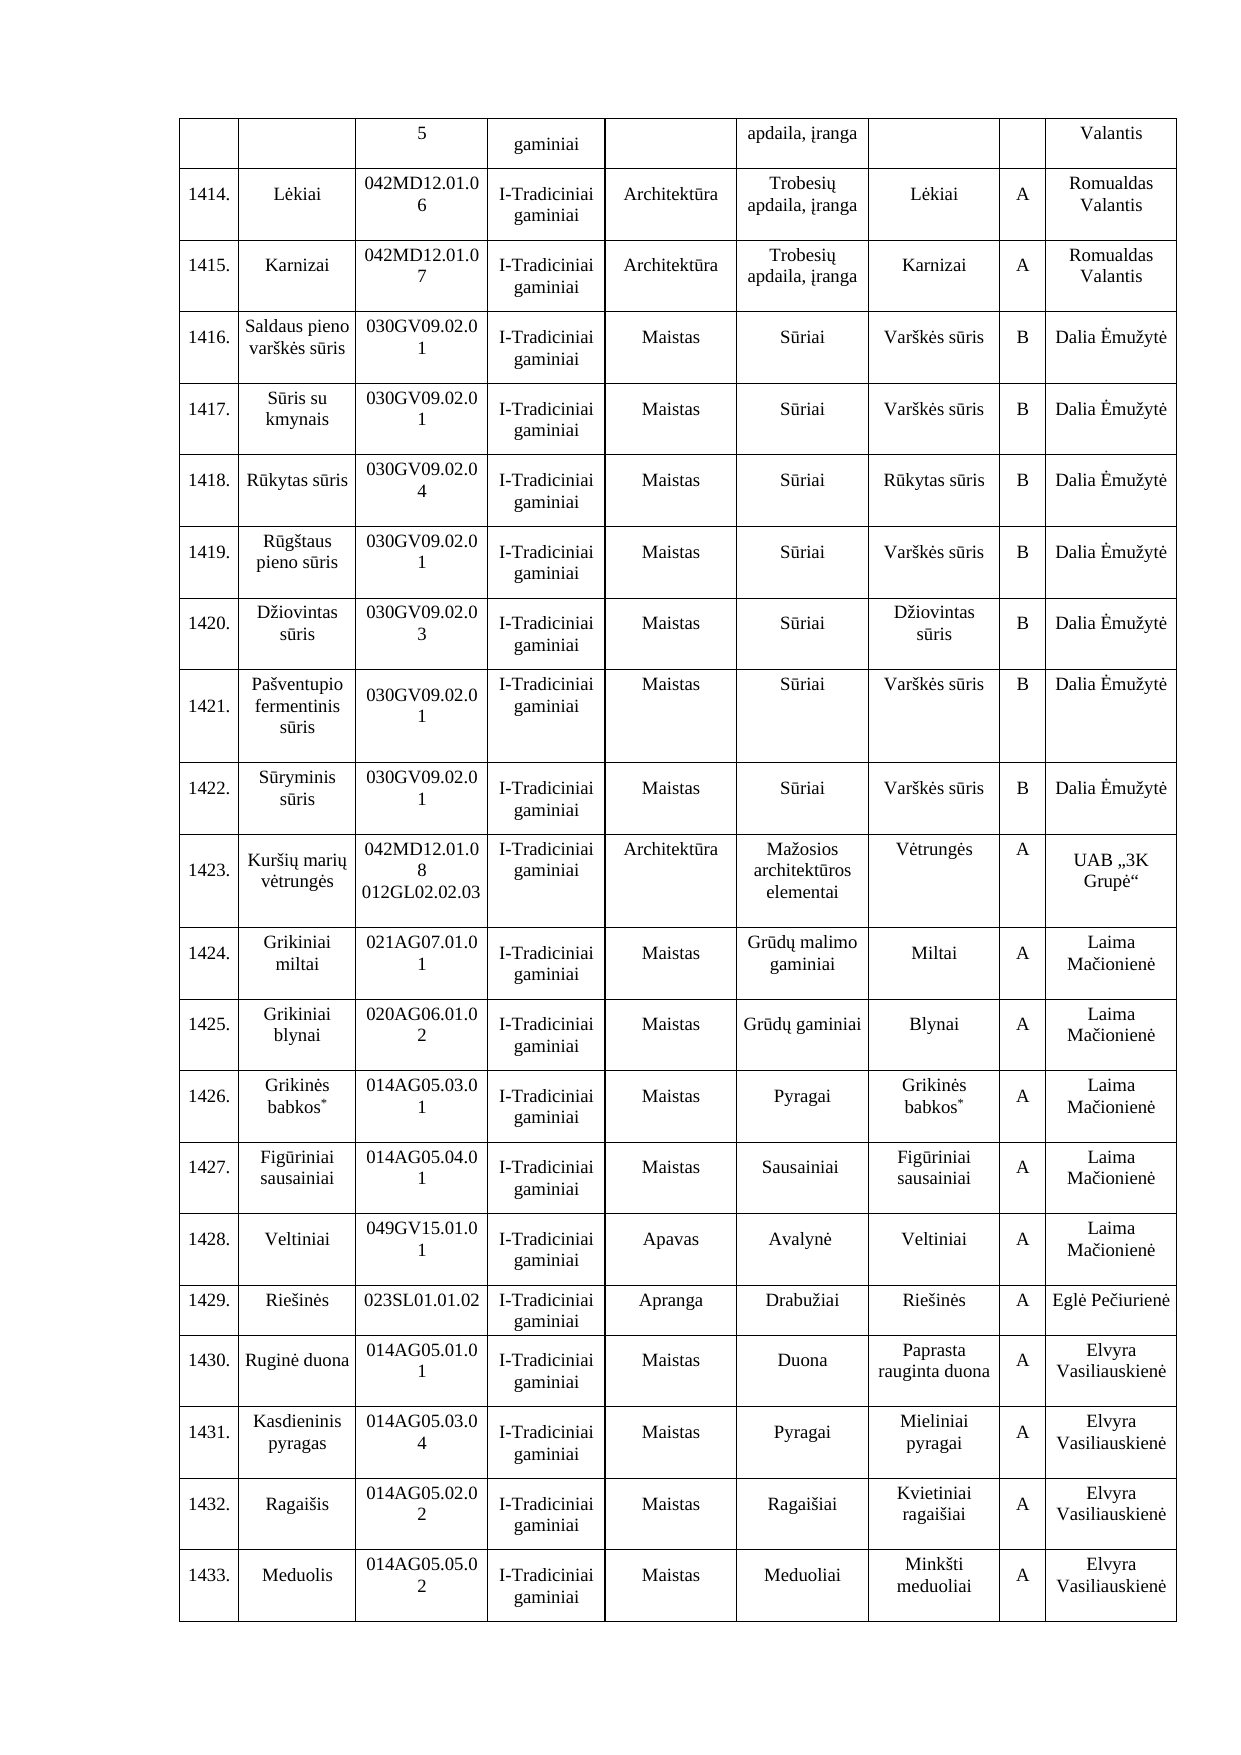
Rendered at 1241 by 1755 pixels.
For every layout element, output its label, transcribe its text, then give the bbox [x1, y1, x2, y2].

table_cell Lėkiai [869, 169, 999, 240]
table_cell [1177, 1335, 1182, 1406]
table_cell Maistas [606, 312, 736, 383]
table_cell [175, 1406, 179, 1478]
table_cell 030GV09.02.01 [356, 384, 487, 454]
table_cell [175, 598, 179, 669]
table_cell Dalia Ėmužytė [1046, 312, 1176, 383]
table_cell I-Tradiciniai gaminiai [488, 1000, 604, 1070]
table_cell [1177, 669, 1182, 762]
table_cell Vėtrungės [869, 835, 999, 927]
table_cell Laima Mačionienė [1046, 1000, 1176, 1070]
table_cell [175, 927, 179, 998]
table_cell Dalia Ėmužytė [1046, 455, 1176, 526]
table_cell 023SL01.01.02 [356, 1286, 487, 1335]
table_cell I-Tradiciniai gaminiai [488, 455, 604, 526]
table_cell Kvietiniai ragaišiai [869, 1479, 999, 1549]
table_cell Maistas [606, 670, 736, 762]
table_cell [175, 1285, 179, 1335]
table_cell Duona [737, 1336, 868, 1406]
table_cell 1426. [180, 1071, 238, 1142]
table_cell Džiovintas sūris [869, 599, 999, 669]
table_cell 1419. [180, 527, 238, 597]
table_cell 1420. [180, 599, 238, 669]
table_cell Karnizai [869, 241, 999, 311]
table_cell 030GV09.02.04 [356, 455, 487, 526]
table_cell Grikiniai blynai [239, 1000, 355, 1070]
table_cell Sūriai [737, 455, 868, 526]
table_cell I-Tradiciniai gaminiai [488, 1286, 604, 1335]
table_cell 030GV09.02.01 [356, 670, 487, 762]
table_cell Kasdieninis pyragas [239, 1407, 355, 1478]
table_cell Rūkytas sūris [869, 455, 999, 526]
table_cell 1423. [180, 835, 238, 927]
table_cell Dalia Ėmužytė [1046, 527, 1176, 597]
table_cell A [1000, 928, 1045, 998]
table_cell [175, 669, 179, 762]
table_cell Minkšti meduoliai [869, 1550, 999, 1621]
table_cell Figūriniai sausainiai [869, 1143, 999, 1213]
table_cell Grikiniai miltai [239, 928, 355, 998]
table_cell [175, 168, 179, 240]
table_cell [606, 119, 736, 168]
table_cell Sūriai [737, 670, 868, 762]
table_cell Sūriai [737, 599, 868, 669]
table_cell 5 [356, 119, 487, 168]
table_cell I-Tradiciniai gaminiai [488, 384, 604, 454]
table_cell [175, 834, 179, 927]
table_cell Laima Mačionienė [1046, 928, 1176, 998]
table_cell 1417. [180, 384, 238, 454]
table_cell I-Tradiciniai gaminiai [488, 1550, 604, 1621]
table_cell A [1000, 1336, 1045, 1406]
table_cell [1000, 119, 1045, 168]
table_cell 014AG05.04.01 [356, 1143, 487, 1213]
table_cell A [1000, 1550, 1045, 1621]
table_cell [1177, 168, 1182, 240]
table_cell B [1000, 670, 1045, 762]
table_cell I-Tradiciniai gaminiai [488, 1479, 604, 1549]
table_cell B [1000, 599, 1045, 669]
table_cell I-Tradiciniai gaminiai [488, 763, 604, 834]
table_cell Maistas [606, 1336, 736, 1406]
table_cell Varškės sūris [869, 763, 999, 834]
table_cell Laima Mačionienė [1046, 1071, 1176, 1142]
table_cell Apranga [606, 1286, 736, 1335]
table_cell A [1000, 1407, 1045, 1478]
table_cell [1177, 927, 1182, 998]
table_cell Varškės sūris [869, 670, 999, 762]
table_cell A [1000, 169, 1045, 240]
table_cell B [1000, 312, 1045, 383]
table_cell Sūriai [737, 312, 868, 383]
table_cell A [1000, 1000, 1045, 1070]
table_cell 1433. [180, 1550, 238, 1621]
table_cell Romualdas Valantis [1046, 169, 1176, 240]
table_cell 1428. [180, 1214, 238, 1285]
table_cell [175, 1213, 179, 1285]
table_cell Sausainiai [737, 1143, 868, 1213]
table_cell [1177, 1285, 1182, 1335]
table_cell [1177, 383, 1182, 454]
table_cell 042MD12.01.06 [356, 169, 487, 240]
table_cell Grikinės babkos* [869, 1071, 999, 1142]
table_cell Ruginė duona [239, 1336, 355, 1406]
table_cell I-Tradiciniai gaminiai [488, 1214, 604, 1285]
table_cell Rūgštaus pieno sūris [239, 527, 355, 597]
table_cell Ragaišiai [737, 1479, 868, 1549]
table_cell I-Tradiciniai gaminiai [488, 312, 604, 383]
table_cell UAB „3K Grupė“ [1046, 835, 1176, 927]
table_cell Trobesių apdaila, įranga [737, 241, 868, 311]
table_cell A [1000, 1479, 1045, 1549]
table_cell I-Tradiciniai gaminiai [488, 1071, 604, 1142]
table_cell 1415. [180, 241, 238, 311]
table_cell Dalia Ėmužytė [1046, 763, 1176, 834]
table_cell 1425. [180, 1000, 238, 1070]
table_cell Maistas [606, 763, 736, 834]
table_cell gaminiai [488, 119, 604, 168]
table_cell Pašventupio fermentinis sūris [239, 670, 355, 762]
table_cell B [1000, 384, 1045, 454]
table_cell [175, 383, 179, 454]
table_cell Maistas [606, 1407, 736, 1478]
table_cell [1177, 1070, 1182, 1142]
table_cell Maistas [606, 928, 736, 998]
table_cell Riešinės [869, 1286, 999, 1335]
table_cell 1422. [180, 763, 238, 834]
table_cell A [1000, 1071, 1045, 1142]
table_cell [180, 119, 238, 168]
table_cell [175, 1142, 179, 1213]
table_cell [1177, 454, 1182, 526]
table_cell Elvyra Vasiliauskienė [1046, 1479, 1176, 1549]
table_cell Blynai [869, 1000, 999, 1070]
table_cell [1177, 834, 1182, 927]
table_cell [1177, 311, 1182, 383]
table_cell Lėkiai [239, 169, 355, 240]
table_cell [1177, 762, 1182, 834]
table_cell 030GV09.02.03 [356, 599, 487, 669]
table_cell Pyragai [737, 1407, 868, 1478]
table_cell [1177, 1142, 1182, 1213]
table_cell 021AG07.01.01 [356, 928, 487, 998]
table_cell [1177, 526, 1182, 597]
table_cell Riešinės [239, 1286, 355, 1335]
table_cell Sūryminis sūris [239, 763, 355, 834]
table_cell B [1000, 763, 1045, 834]
table_cell [239, 119, 355, 168]
table_cell Architektūra [606, 241, 736, 311]
table_cell 020AG06.01.02 [356, 1000, 487, 1070]
table_cell Sūris su kmynais [239, 384, 355, 454]
table_cell Romualdas Valantis [1046, 241, 1176, 311]
table_cell [1177, 999, 1182, 1070]
table_cell Rūkytas sūris [239, 455, 355, 526]
table_cell Architektūra [606, 169, 736, 240]
table_cell 1421. [180, 670, 238, 762]
table_cell Apavas [606, 1214, 736, 1285]
table_cell [175, 526, 179, 597]
table_cell [175, 1335, 179, 1406]
table_cell Maistas [606, 384, 736, 454]
table_cell Grikinės babkos* [239, 1071, 355, 1142]
table_cell Varškės sūris [869, 384, 999, 454]
table_cell 042MD12.01.07 [356, 241, 487, 311]
table_cell I-Tradiciniai gaminiai [488, 670, 604, 762]
table_cell Saldaus pieno varškės sūris [239, 312, 355, 383]
table_cell I-Tradiciniai gaminiai [488, 241, 604, 311]
table_cell Paprasta rauginta duona [869, 1336, 999, 1406]
table_cell [1177, 598, 1182, 669]
table_cell Varškės sūris [869, 527, 999, 597]
table_cell Dalia Ėmužytė [1046, 384, 1176, 454]
table_cell Maistas [606, 599, 736, 669]
table_cell 1414. [180, 169, 238, 240]
table_cell 1418. [180, 455, 238, 526]
table_cell I-Tradiciniai gaminiai [488, 835, 604, 927]
table_cell Kuršių marių vėtrungės [239, 835, 355, 927]
table_cell 1431. [180, 1407, 238, 1478]
table_cell Maistas [606, 1550, 736, 1621]
table_cell 1427. [180, 1143, 238, 1213]
table_cell Pyragai [737, 1071, 868, 1142]
table_cell Trobesių apdaila, įranga [737, 169, 868, 240]
table_cell A [1000, 1214, 1045, 1285]
table_cell Miltai [869, 928, 999, 998]
table_cell [869, 119, 999, 168]
table_cell [1177, 240, 1182, 311]
table_cell [175, 1070, 179, 1142]
table_cell 049GV15.01.01 [356, 1214, 487, 1285]
table_cell A [1000, 1286, 1045, 1335]
table_cell Veltiniai [869, 1214, 999, 1285]
table_cell Eglė Pečiurienė [1046, 1286, 1176, 1335]
table_cell Dalia Ėmužytė [1046, 670, 1176, 762]
table_cell Maistas [606, 1000, 736, 1070]
table_cell I-Tradiciniai gaminiai [488, 1407, 604, 1478]
table_cell Architektūra [606, 835, 736, 927]
table_cell Džiovintas sūris [239, 599, 355, 669]
table_cell 014AG05.01.01 [356, 1336, 487, 1406]
table_cell 014AG05.03.04 [356, 1407, 487, 1478]
table_cell I-Tradiciniai gaminiai [488, 527, 604, 597]
table_cell 1416. [180, 312, 238, 383]
table_cell Drabužiai [737, 1286, 868, 1335]
table_cell I-Tradiciniai gaminiai [488, 928, 604, 998]
table_cell 1424. [180, 928, 238, 998]
table_cell [175, 762, 179, 834]
table_cell I-Tradiciniai gaminiai [488, 599, 604, 669]
table_cell Maistas [606, 455, 736, 526]
table_cell Ragaišis [239, 1479, 355, 1549]
table_cell Avalynė [737, 1214, 868, 1285]
table_cell Varškės sūris [869, 312, 999, 383]
table_cell [175, 1478, 179, 1549]
table_cell [175, 454, 179, 526]
table_cell Sūriai [737, 527, 868, 597]
table_cell 014AG05.05.02 [356, 1550, 487, 1621]
table_cell Karnizai [239, 241, 355, 311]
table_cell [1177, 1478, 1182, 1549]
table_cell I-Tradiciniai gaminiai [488, 1336, 604, 1406]
table_cell [175, 240, 179, 311]
table_cell 030GV09.02.01 [356, 763, 487, 834]
table_cell Elvyra Vasiliauskienė [1046, 1550, 1176, 1621]
table_cell Elvyra Vasiliauskienė [1046, 1407, 1176, 1478]
table_cell 014AG05.03.01 [356, 1071, 487, 1142]
table_cell Meduolis [239, 1550, 355, 1621]
table_cell Maistas [606, 1479, 736, 1549]
table_cell 1429. [180, 1286, 238, 1335]
table_cell [175, 1549, 179, 1621]
table_cell Veltiniai [239, 1214, 355, 1285]
table_cell Laima Mačionienė [1046, 1214, 1176, 1285]
table_cell Sūriai [737, 384, 868, 454]
table_cell 1432. [180, 1479, 238, 1549]
table_cell B [1000, 455, 1045, 526]
table_cell Meduoliai [737, 1550, 868, 1621]
table_cell Figūriniai sausainiai [239, 1143, 355, 1213]
table_cell Maistas [606, 1071, 736, 1142]
table_cell [175, 118, 179, 168]
table_cell [175, 999, 179, 1070]
table_cell [175, 311, 179, 383]
table_cell I-Tradiciniai gaminiai [488, 1143, 604, 1213]
table_cell I-Tradiciniai gaminiai [488, 169, 604, 240]
table_cell 030GV09.02.01 [356, 312, 487, 383]
table_cell A [1000, 835, 1045, 927]
table_cell Elvyra Vasiliauskienė [1046, 1336, 1176, 1406]
table_cell [1177, 1213, 1182, 1285]
table_cell Grūdų malimo gaminiai [737, 928, 868, 998]
table_cell Valantis [1046, 119, 1176, 168]
table_cell B [1000, 527, 1045, 597]
table_cell Mieliniai pyragai [869, 1407, 999, 1478]
table_cell apdaila, įranga [737, 119, 868, 168]
table_cell Maistas [606, 1143, 736, 1213]
table_cell Laima Mačionienė [1046, 1143, 1176, 1213]
table_cell 1430. [180, 1336, 238, 1406]
table_cell Maistas [606, 527, 736, 597]
table_cell Grūdų gaminiai [737, 1000, 868, 1070]
table_cell 030GV09.02.01 [356, 527, 487, 597]
table_cell 014AG05.02.02 [356, 1479, 487, 1549]
table_cell Mažosios architektūros elementai [737, 835, 868, 927]
table_cell Dalia Ėmužytė [1046, 599, 1176, 669]
table_cell [1177, 1406, 1182, 1478]
table_cell Sūriai [737, 763, 868, 834]
table_cell A [1000, 241, 1045, 311]
table_cell [1177, 118, 1182, 168]
table_cell 042MD12.01.08 012GL02.02.03 [356, 835, 487, 927]
table_cell A [1000, 1143, 1045, 1213]
table_cell [1177, 1549, 1182, 1621]
